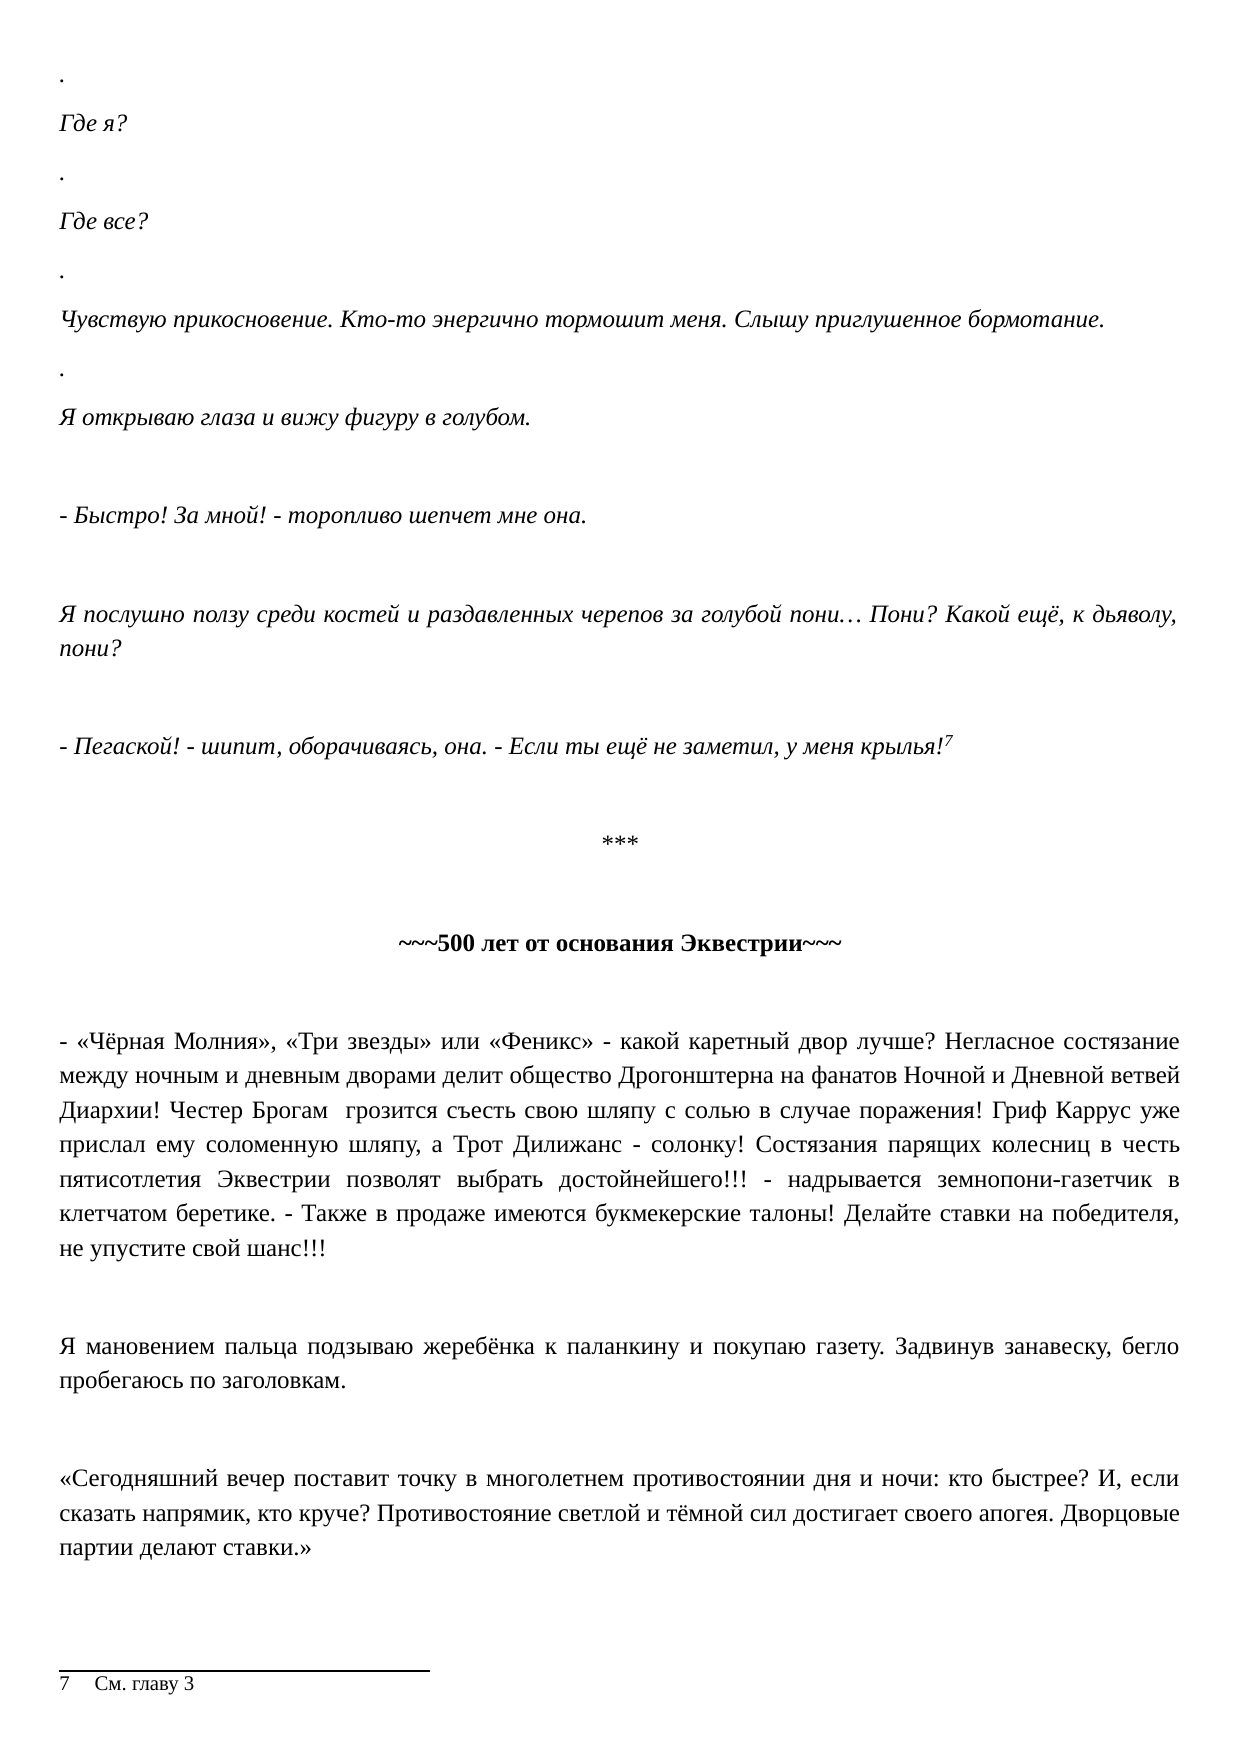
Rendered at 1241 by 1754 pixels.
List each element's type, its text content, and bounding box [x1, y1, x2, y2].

text - Быстро! За мной! - торопливо шепчет мне она. [59, 501, 1181, 529]
text Где я? [59, 108, 1181, 137]
text ~~~500 лет от основания Эквестрии~~~ [59, 928, 1181, 956]
text См. главу 3 [59, 1671, 1181, 1695]
text . [59, 59, 1181, 88]
text . [59, 353, 1181, 382]
text Я послушно ползу среди костей и раздавленных черепов за голубой пони… Пони? Какой ещё, к дьяволу, пони? [59, 599, 1181, 662]
text «Сегодняшний вечер поставит точку в многолетнем противостоянии дня и ночи: кто быстрее? И, если сказать напрямик, кто круче? Противостояние светлой и тёмной сил достигает своего апогея. Дворцовые партии делают ставки.» [59, 1463, 1181, 1561]
text - «Чёрная Молния», «Три звезды» или «Феникс» - какой каретный двор лучше? Негласное состязание между ночным и дневным дворами делит общество Дрогонштерна на фанатов Ночной и Дневной ветвей Диархии! Честер Брогам грозится съесть свою шляпу с солью в случае поражения! Гриф Каррус уже прислал ему соломенную шляпу, а Трот Дилижанс - солонку! Состязания парящих колесниц в честь пятисотлетия Эквестрии позволят выбрать достойнейшего!!! - надрывается земнопони-газетчик в клетчатом беретике. - Также в продаже имеются букмекерские талоны! Делайте ставки на победителя, не упустите свой шанс!!! [59, 1026, 1181, 1261]
text Чувствую прикосновение. Кто-то энергично тормошит меня. Слышу приглушенное бормотание. [59, 304, 1181, 333]
text *** [59, 829, 1181, 858]
text . [59, 255, 1181, 284]
text Я открываю глаза и вижу фигуру в голубом. [59, 402, 1181, 431]
text Где все? [59, 206, 1181, 235]
text Я мановением пальца подзываю жеребёнка к паланкину и покупаю газету. Задвинув занавеску, бегло пробегаюсь по заголовкам. [59, 1331, 1181, 1394]
text - Пегаской! - шипит, оборачиваясь, она. - Если ты ещё не заметил, у меня крылья! [59, 731, 1181, 760]
text . [59, 157, 1181, 186]
